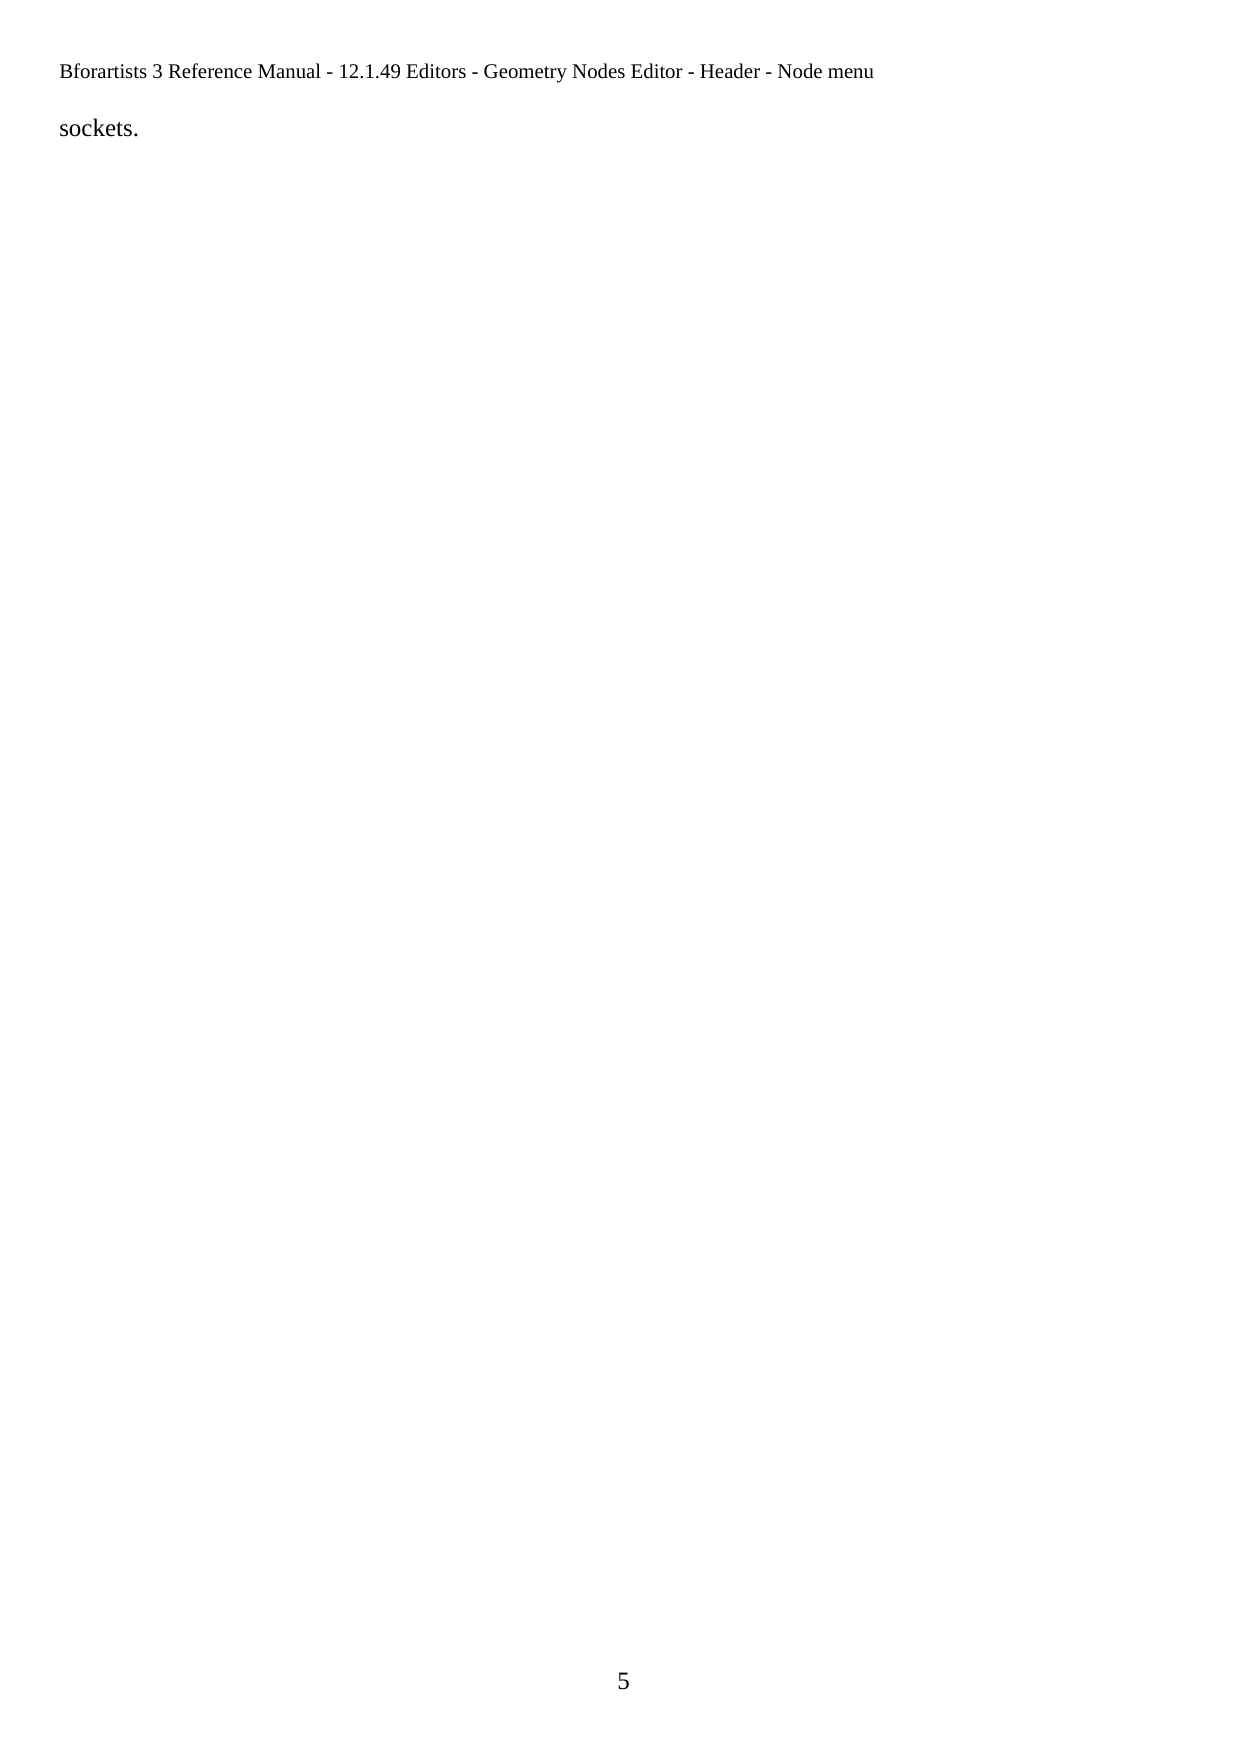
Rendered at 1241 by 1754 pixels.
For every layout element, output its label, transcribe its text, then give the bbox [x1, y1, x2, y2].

text sockets. [59, 113, 1181, 141]
